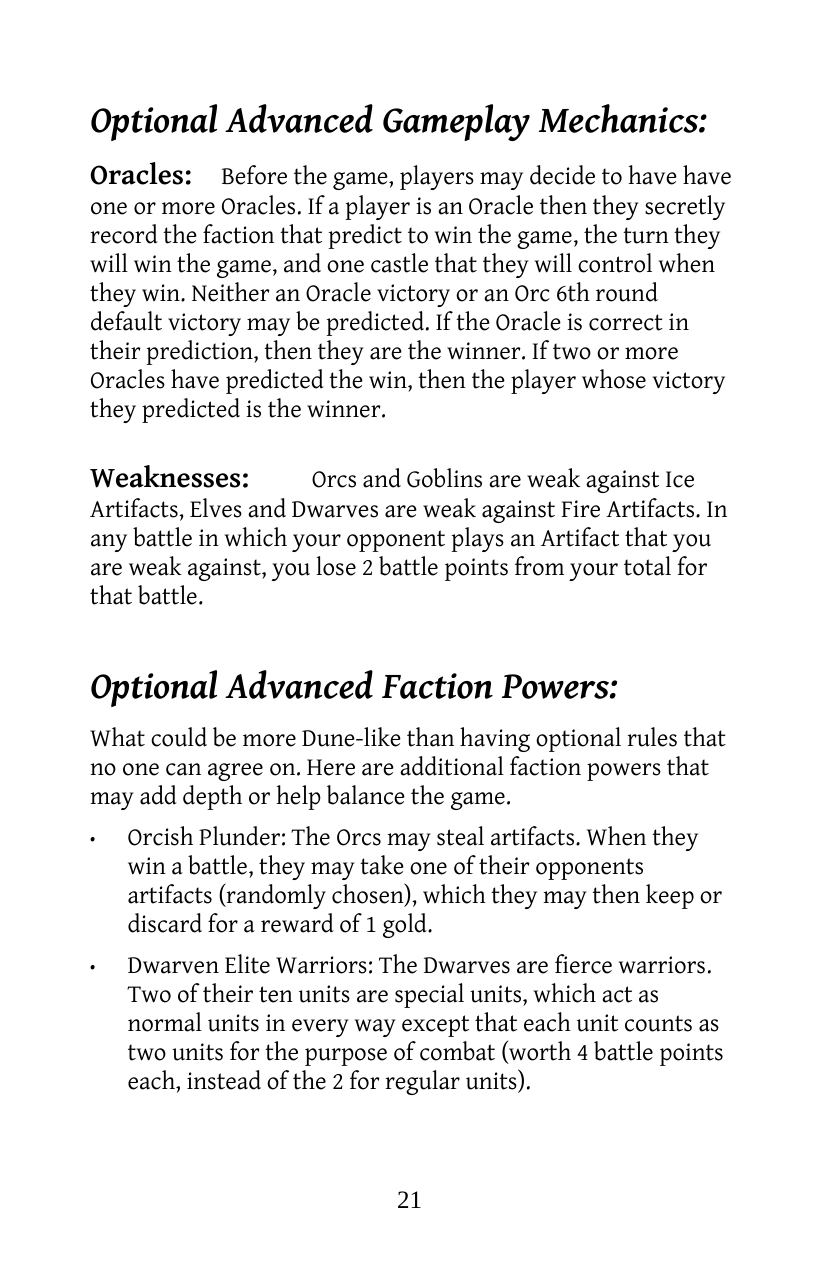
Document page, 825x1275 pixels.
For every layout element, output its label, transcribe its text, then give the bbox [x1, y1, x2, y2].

text Weaknesses: Orcs and Goblins are weak against Ice Artifacts, Elves and Dwarves are weak against Fire Artifacts. In any battle in which your opponent plays an Artifact that you are weak against, you lose 2 battle points from your total for that battle. [90, 462, 735, 612]
subtitle Optional Advanced Faction Powers: [90, 666, 735, 709]
text What could be more Dune-like than having optional rules that no one can agree on. Here are additional faction powers that may add depth or help balance the game. [90, 725, 735, 812]
list Dwarven Elite Warriors: The Dwarves are fierce warriors. Two of their ten units are special units, which act as normal units in every way except that each unit counts as two units for the purpose of combat (worth 4 battle points each, instead of the 2 for regular units). [90, 951, 735, 1096]
text Oracles: Before the game, players may decide to have have one or more Oracles. If a player is an Oracle then they secretly record the faction that predict to win the game, the turn they will win the game, and one castle that they will control when they win. Neither an Oracle victory or an Orc 6th round default victory may be predicted. If the Oracle is correct in their prediction, then they are the winner. If two or more Oracles have predicted the win, then the player whose victory they predicted is the winner. [90, 159, 735, 424]
subtitle Optional Advanced Gameplay Mechanics: [90, 100, 735, 143]
list Orcish Plunder: The Orcs may steal artifacts. When they win a battle, they may take one of their opponents artifacts (randomly chosen), which they may then keep or discard for a reward of 1 gold. [90, 824, 735, 939]
